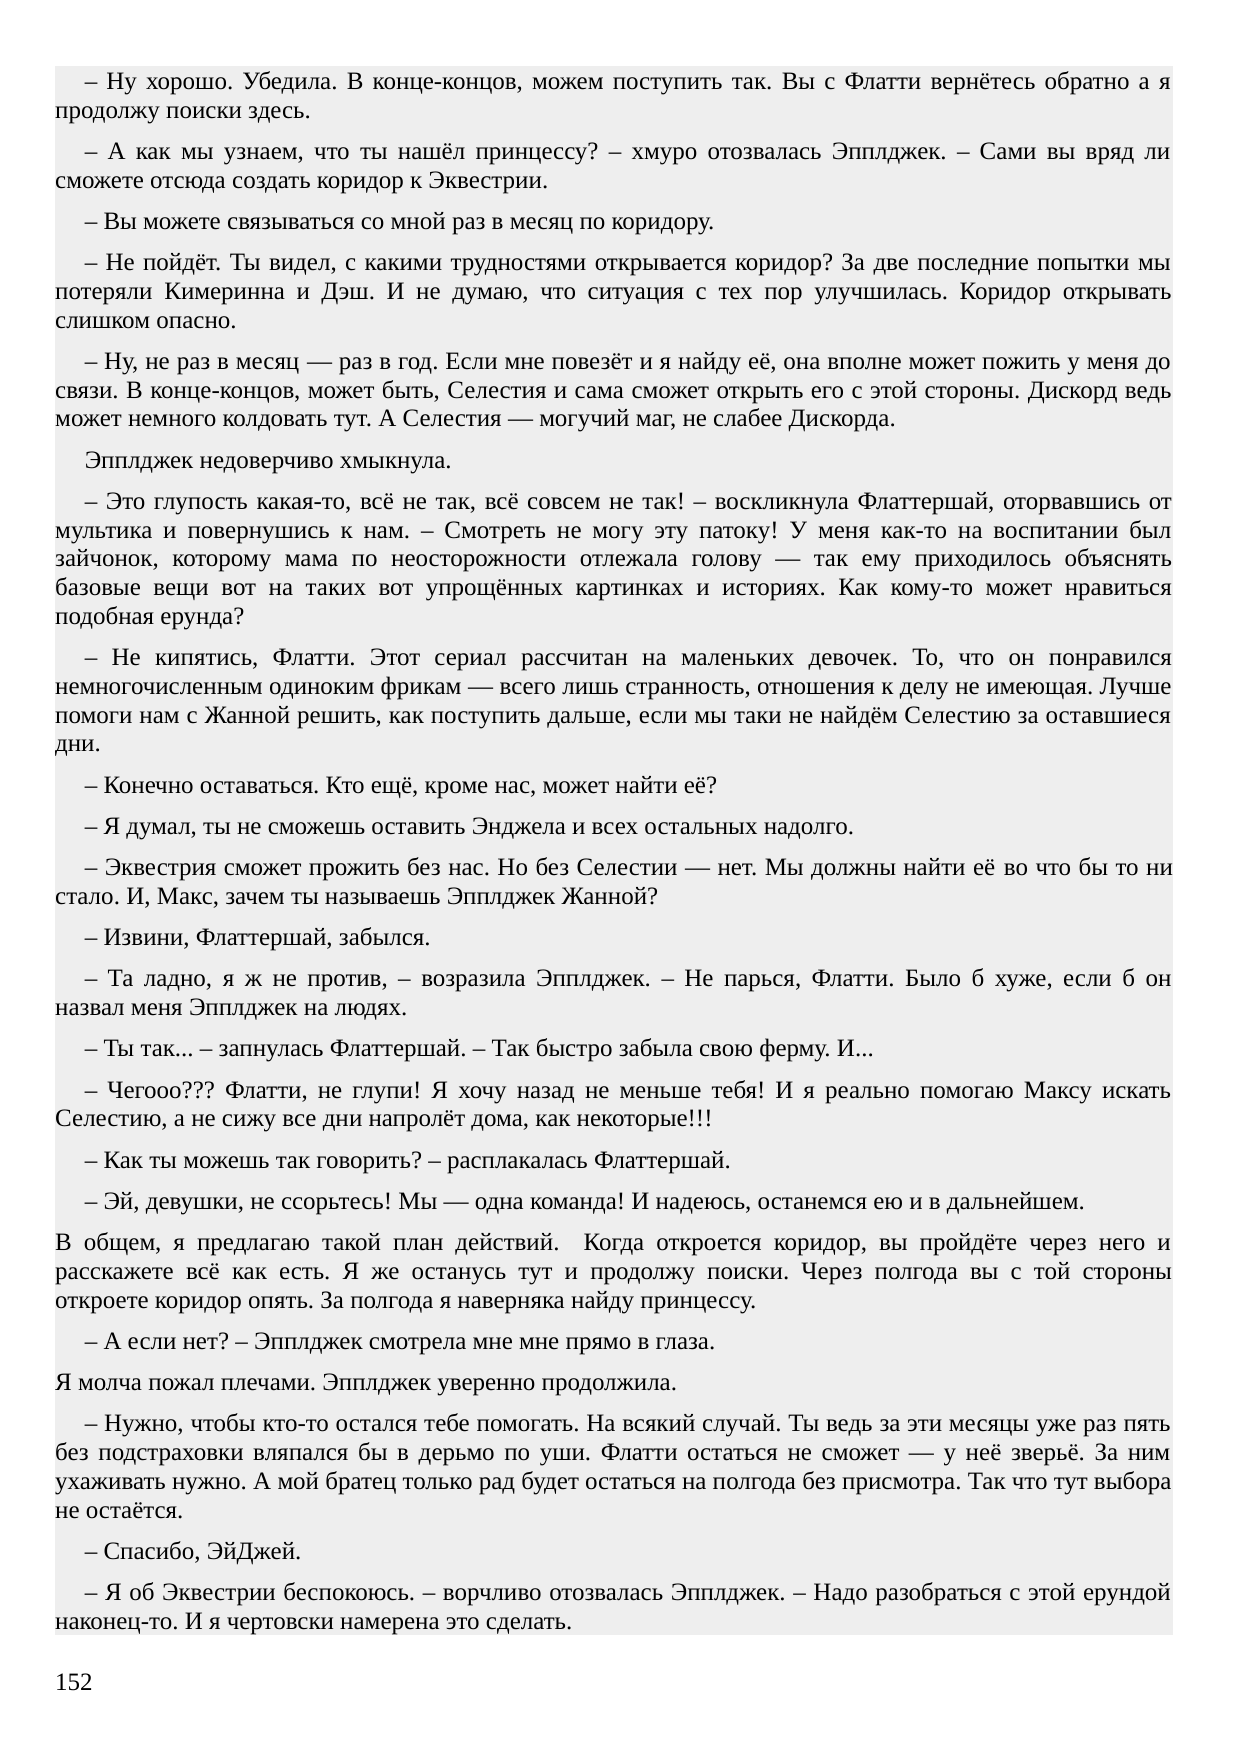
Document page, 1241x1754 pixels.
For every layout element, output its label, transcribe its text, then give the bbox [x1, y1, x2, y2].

text – Не пойдёт. Ты видел, с какими трудностями открывается коридор? За две последние попытки мы потеряли Кимеринна и Дэш. И не думаю, что ситуация с тех пор улучшилась. Коридор открывать слишком опасно. [55, 247, 1173, 333]
text – Эй, девушки, не ссорьтесь! Мы — одна команда! И надеюсь, останемся ею и в дальнейшем. [55, 1186, 1173, 1215]
text – Конечно оставаться. Кто ещё, кроме нас, может найти её? [55, 770, 1173, 798]
text – Извини, Флаттершай, забылся. [55, 922, 1173, 951]
text – Я думал, ты не сможешь оставить Энджела и всех остальных надолго. [55, 811, 1173, 840]
text – Вы можете связываться со мной раз в месяц по коридору. [55, 206, 1173, 235]
text – А если нет? – Эпплджек смотрела мне мне прямо в глаза. [55, 1326, 1173, 1355]
text – Это глупость какая-то, всё не так, всё совсем не так! – воскликнула Флаттершай, оторвавшись от мультика и повернушись к нам. – Смотреть не могу эту патоку! У меня как-то на воспитании был зайчонок, которому мама по неосторожности отлежала голову — так ему приходилось объяснять базовые вещи вот на таких вот упрощённых картинках и историях. Как кому-то может нравиться подобная ерунда? [55, 486, 1173, 630]
text – Чегооо??? Флатти, не глупи! Я хочу назад не меньше тебя! И я реально помогаю Максу искать Селестию, а не сижу все дни напролёт дома, как некоторые!!! [55, 1075, 1173, 1132]
text – Эквестрия сможет прожить без нас. Но без Селестии — нет. Мы должны найти её во что бы то ни стало. И, Макс, зачем ты называешь Эпплджек Жанной? [55, 852, 1173, 910]
text – Я об Эквестрии беспокоюсь. – ворчливо отозвалась Эпплджек. – Надо разобраться с этой ерундой наконец-то. И я чертовски намерена это сделать. [55, 1577, 1173, 1635]
list Я молча пожал плечами. Эпплджек уверенно продолжила. [55, 1367, 1173, 1396]
text – А как мы узнаем, что ты нашёл принцессу? – хмуро отозвалась Эпплджек. – Сами вы вряд ли сможете отсюда создать коридор к Эквестрии. [55, 136, 1173, 193]
list В общем, я предлагаю такой план действий. Когда откроется коридор, вы пройдёте через него и расскажете всё как есть. Я же останусь тут и продолжу поиски. Через полгода вы с той стороны откроете коридор опять. За полгода я наверняка найду принцессу. [55, 1227, 1173, 1313]
text Эпплджек недоверчиво хмыкнула. [55, 445, 1173, 473]
text – Ну, не раз в месяц — раз в год. Если мне повезёт и я найду её, она вполне может пожить у меня до связи. В конце-концов, может быть, Селестия и сама сможет открыть его с этой стороны. Дискорд ведь может немного колдовать тут. А Селестия — могучий маг, не слабее Дискорда. [55, 346, 1173, 432]
text – Как ты можешь так говорить? – расплакалась Флаттершай. [55, 1145, 1173, 1173]
text – Спасибо, ЭйДжей. [55, 1536, 1173, 1565]
text – Нужно, чтобы кто-то остался тебе помогать. На всякий случай. Ты ведь за эти месяцы уже раз пять без подстраховки вляпался бы в дерьмо по уши. Флатти остаться не сможет — у неё зверьё. За ним ухаживать нужно. А мой братец только рад будет остаться на полгода без присмотра. Так что тут выбора не остаётся. [55, 1408, 1173, 1523]
text – Ты так... – запнулась Флаттершай. – Так быстро забыла свою ферму. И... [55, 1033, 1173, 1062]
text – Не кипятись, Флатти. Этот сериал рассчитан на маленьких девочек. То, что он понравился немногочисленным одиноким фрикам — всего лишь странность, отношения к делу не имеющая. Лучше помоги нам с Жанной решить, как поступить дальше, если мы таки не найдём Селестию за оставшиеся дни. [55, 642, 1173, 757]
text – Ну хорошо. Убедила. В конце-концов, можем поступить так. Вы с Флатти вернётесь обратно а я продолжу поиски здесь. [55, 66, 1173, 123]
text – Та ладно, я ж не против, – возразила Эпплджек. – Не парься, Флатти. Было б хуже, если б он назвал меня Эпплджек на людях. [55, 963, 1173, 1021]
